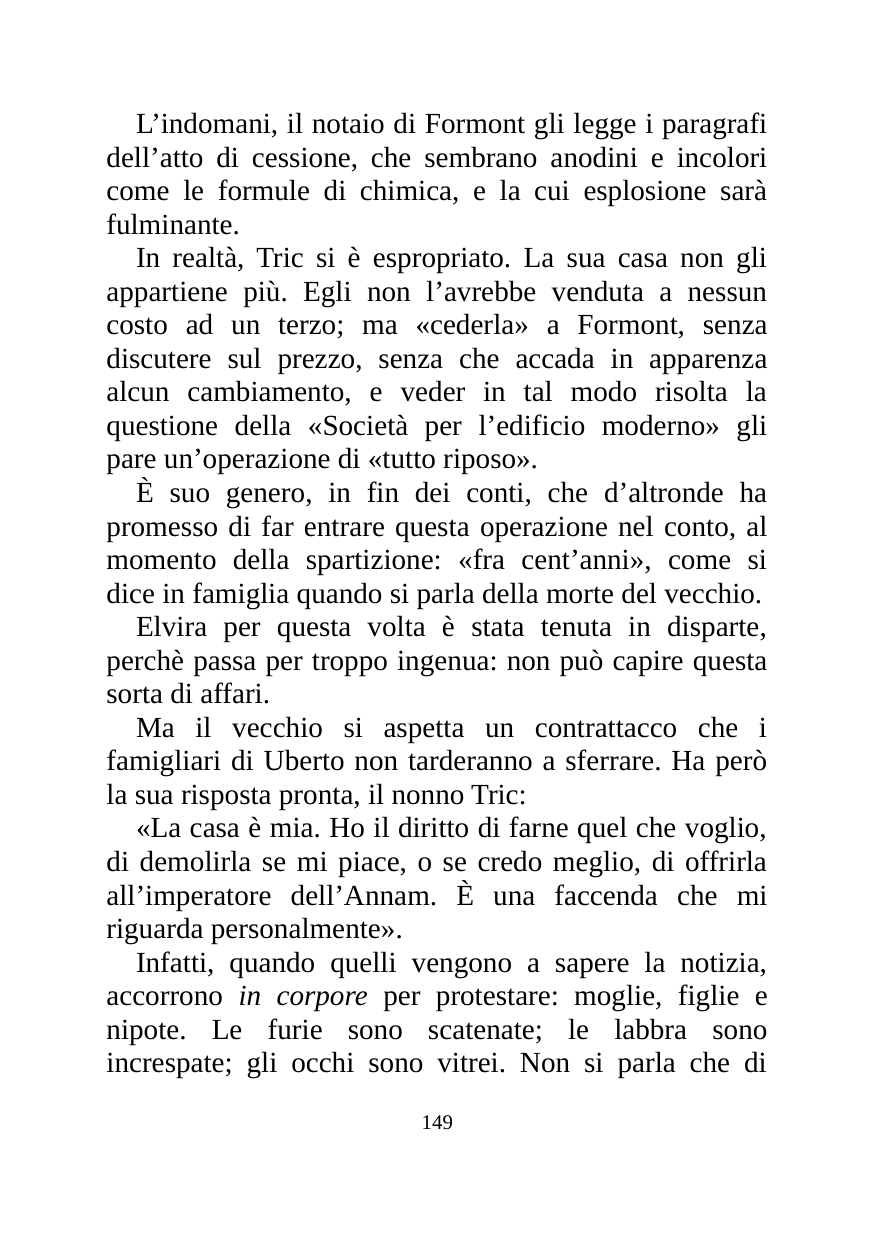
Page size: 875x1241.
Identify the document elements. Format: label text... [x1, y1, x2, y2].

text Ma il vecchio si aspetta un contrattacco che i famigliari di Uberto non tarderanno a sferrare. Ha però la sua risposta pronta, il nonno Tric: [106, 710, 768, 811]
text È suo genero, in fin dei conti, che d’altronde ha promesso di far entrare questa operazione nel conto, al momento della spartizione: «fra cent’anni», come si dice in famiglia quando si parla della morte del vecchio. [106, 475, 768, 609]
text In realtà, Tric si è espropriato. La sua casa non gli appartiene più. Egli non l’avrebbe venduta a nessun costo ad un terzo; ma «cederla» a Formont, senza discutere sul prezzo, senza che accada in apparenza alcun cambiamento, e veder in tal modo risolta la questione della «Società per l’edificio moderno» gli pare un’operazione di «tutto riposo». [106, 240, 768, 475]
text «La casa è mia. Ho il diritto di farne quel che voglio, di demolirla se mi piace, o se credo meglio, di offrirla all’imperatore dell’Annam. È una faccenda che mi riguarda personalmente». [106, 811, 768, 945]
text L’indomani, il notaio di Formont gli legge i paragrafi dell’atto di cessione, che sembrano anodini e incolori come le formule di chimica, e la cui esplosione sarà fulminante. [106, 106, 768, 240]
text Infatti, quando quelli vengono a sapere la notizia, accorrono in corpore per protestare: moglie, figlie e nipote. Le furie sono scatenate; le labbra sono increspate; gli occhi sono vitrei. Non si parla che di [106, 945, 768, 1079]
text Elvira per questa volta è stata tenuta in disparte, perchè passa per troppo ingenua: non può capire questa sorta di affari. [106, 609, 768, 710]
